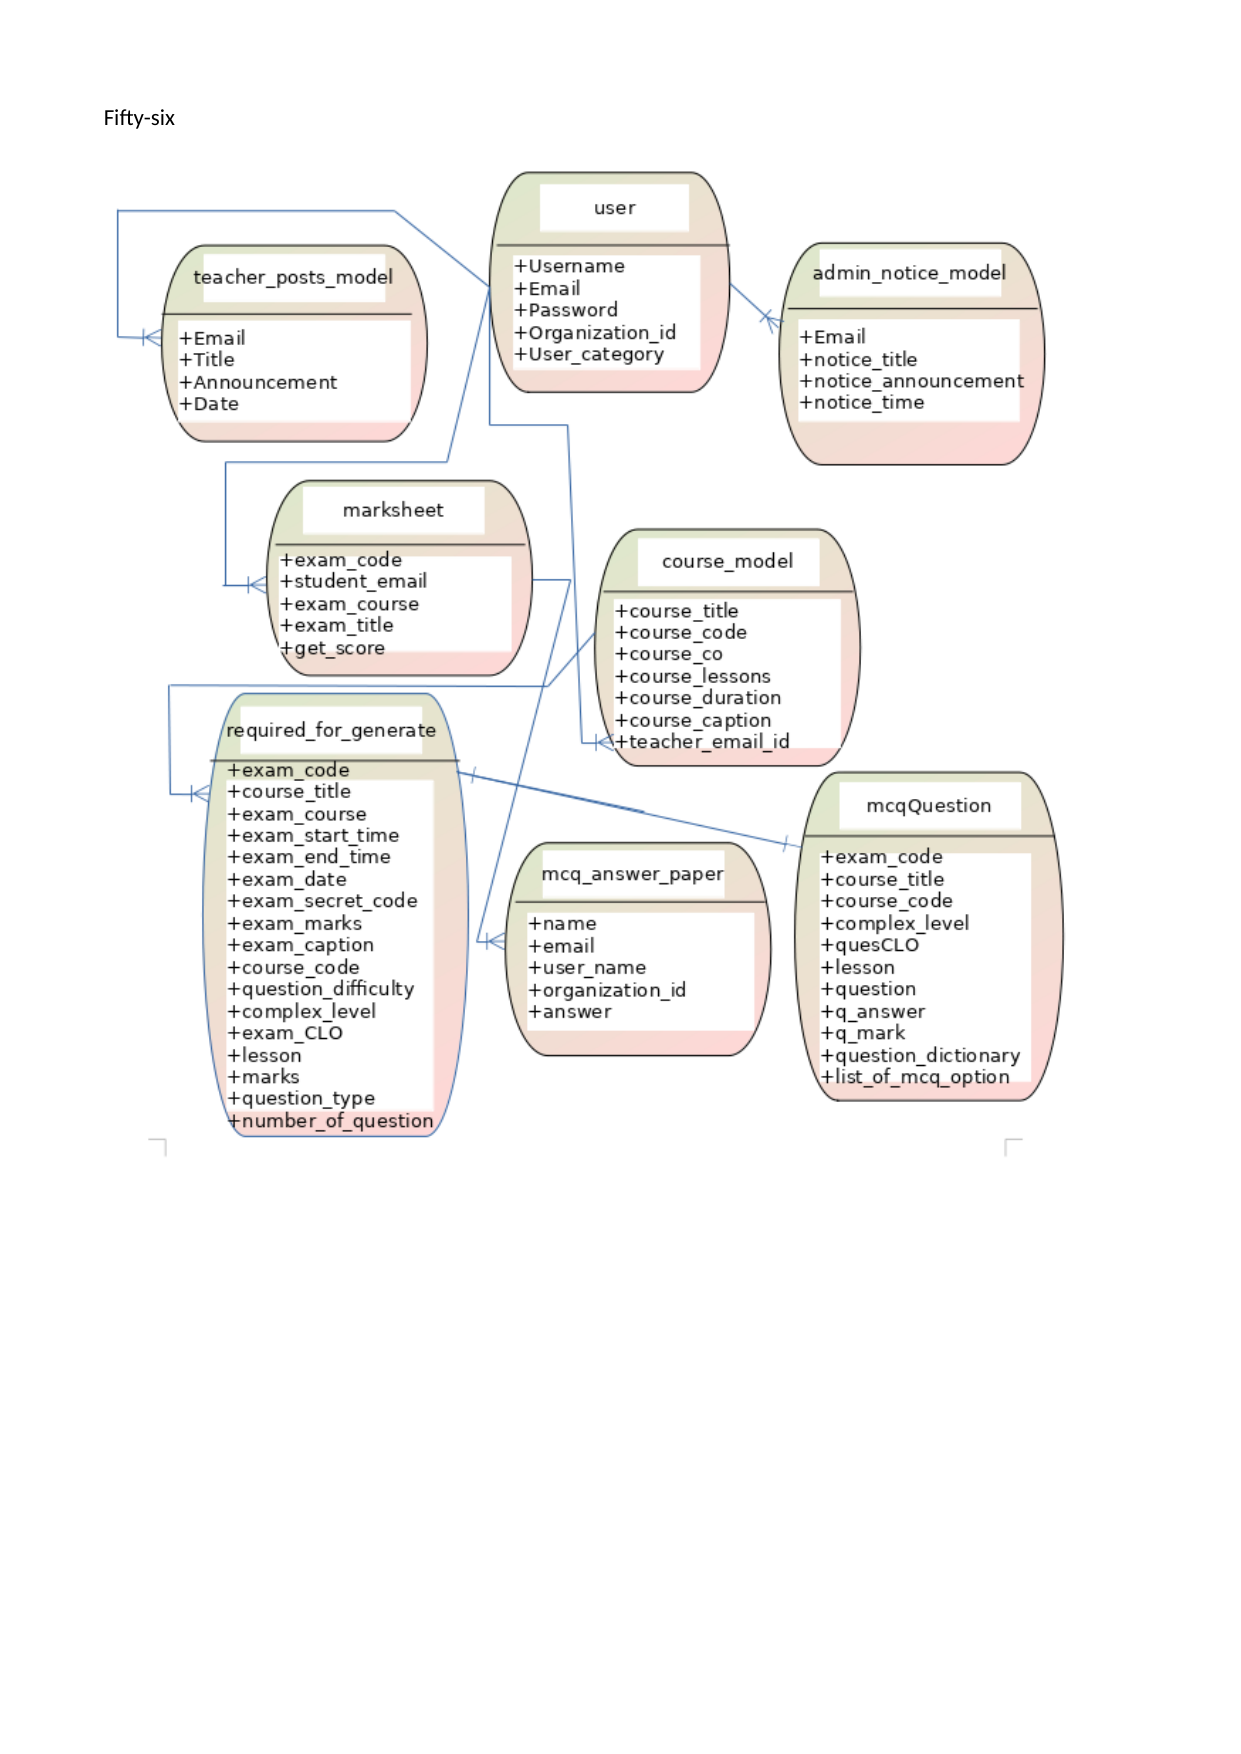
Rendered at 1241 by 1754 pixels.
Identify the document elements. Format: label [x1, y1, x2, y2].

picture [86, 150, 1108, 1163]
